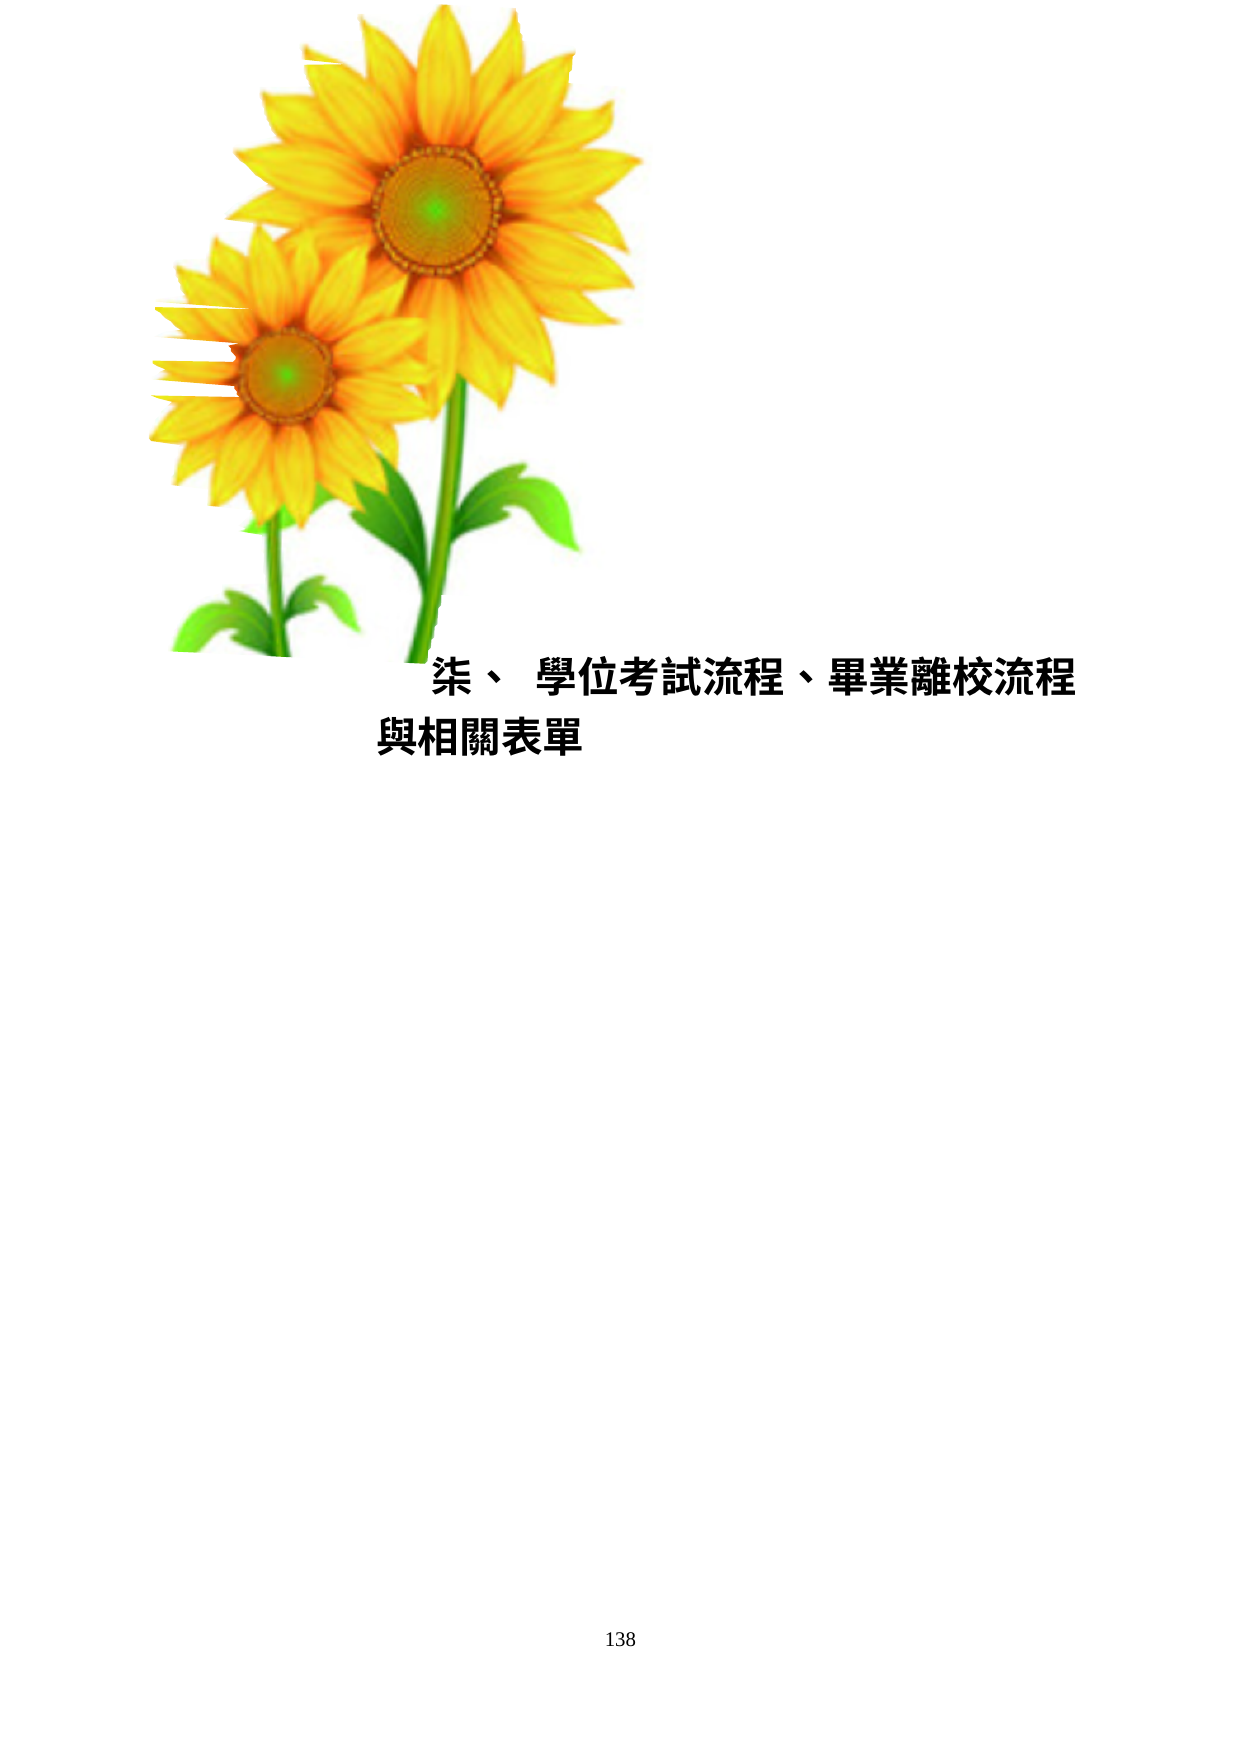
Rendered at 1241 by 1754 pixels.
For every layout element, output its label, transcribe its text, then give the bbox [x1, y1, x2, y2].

subtitle 學位考試流程、畢業離校流程與相關表單 [151, 644, 1089, 764]
